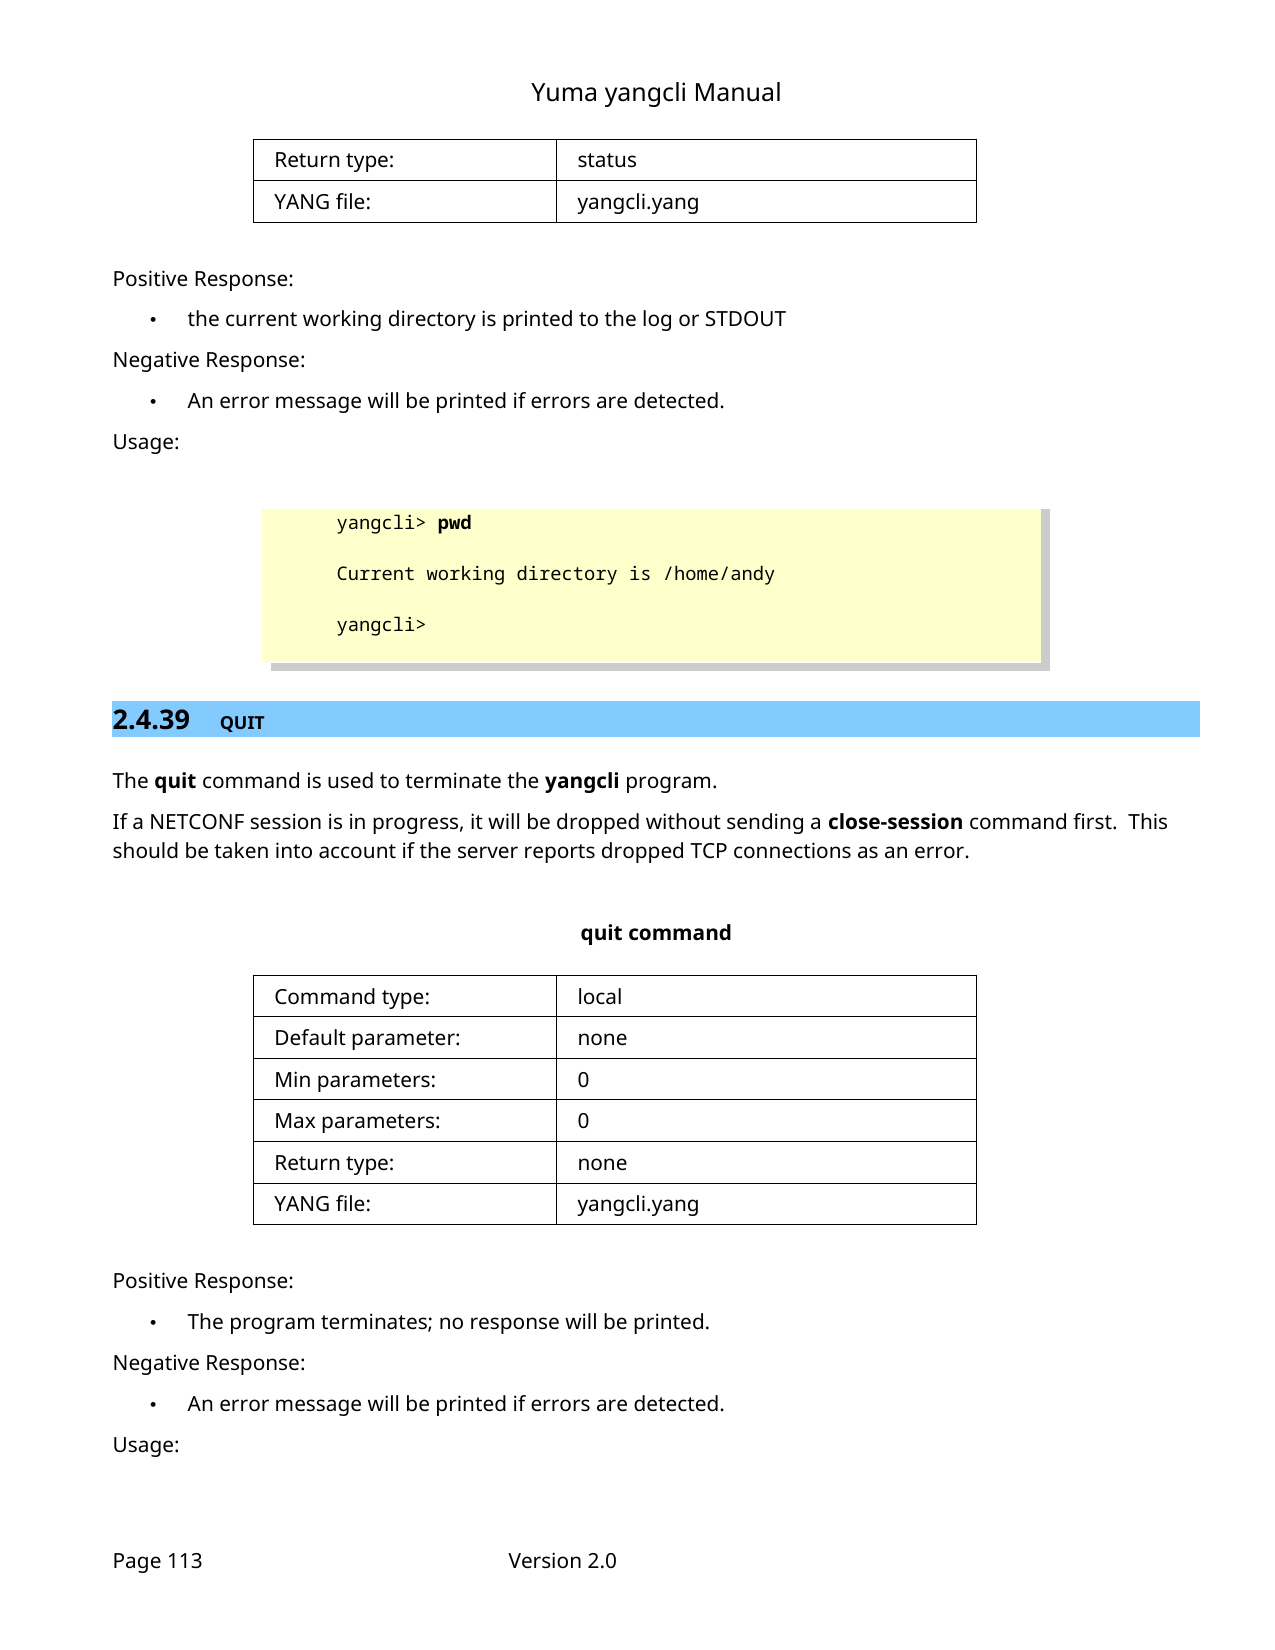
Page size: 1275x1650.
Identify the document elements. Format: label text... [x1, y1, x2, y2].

list The program terminates; no response will be printed. [150, 1307, 1200, 1335]
text Current working directory is /home/andy [262, 560, 1041, 586]
subtitle quit [112, 701, 1200, 737]
table_cell 0 [557, 1100, 976, 1141]
table_cell yangcli.yang [557, 1184, 976, 1224]
table_cell Max parameters: [254, 1100, 556, 1141]
subtitle quit command [127, 918, 1185, 946]
table_cell Default parameter: [254, 1017, 556, 1058]
table_cell Return type: [254, 1142, 556, 1182]
table_cell none [557, 1142, 976, 1182]
list the current working directory is printed to the log or STDOUT [150, 304, 1200, 333]
text Negative Response: [112, 1348, 1200, 1376]
table_header Command type: [254, 976, 556, 1016]
table_cell status [557, 140, 976, 180]
text yangcli> [262, 611, 1041, 637]
list An error message will be printed if errors are detected. [150, 386, 1200, 415]
table_cell Min parameters: [254, 1059, 556, 1099]
table_cell yangcli.yang [557, 181, 976, 222]
text If a NETCONF session is in progress, it will be dropped without sending a close-session command first. This should be taken into account if the server reports dropped TCP connections as an error. [112, 807, 1200, 864]
text Positive Response: [112, 264, 1200, 292]
text The quit command is used to terminate the yangcli program. [112, 767, 1200, 795]
text yangcli> pwd [262, 509, 1041, 535]
list An error message will be printed if errors are detected. [150, 1389, 1200, 1417]
table_cell Return type: [254, 140, 556, 180]
text Usage: [112, 1430, 1200, 1458]
text Negative Response: [112, 346, 1200, 374]
table_cell YANG file: [254, 181, 556, 222]
table_cell none [557, 1017, 976, 1058]
table_header local [557, 976, 976, 1016]
text Usage: [112, 427, 1200, 456]
text Positive Response: [112, 1266, 1200, 1294]
table_cell YANG file: [254, 1184, 556, 1224]
table_cell 0 [557, 1059, 976, 1099]
